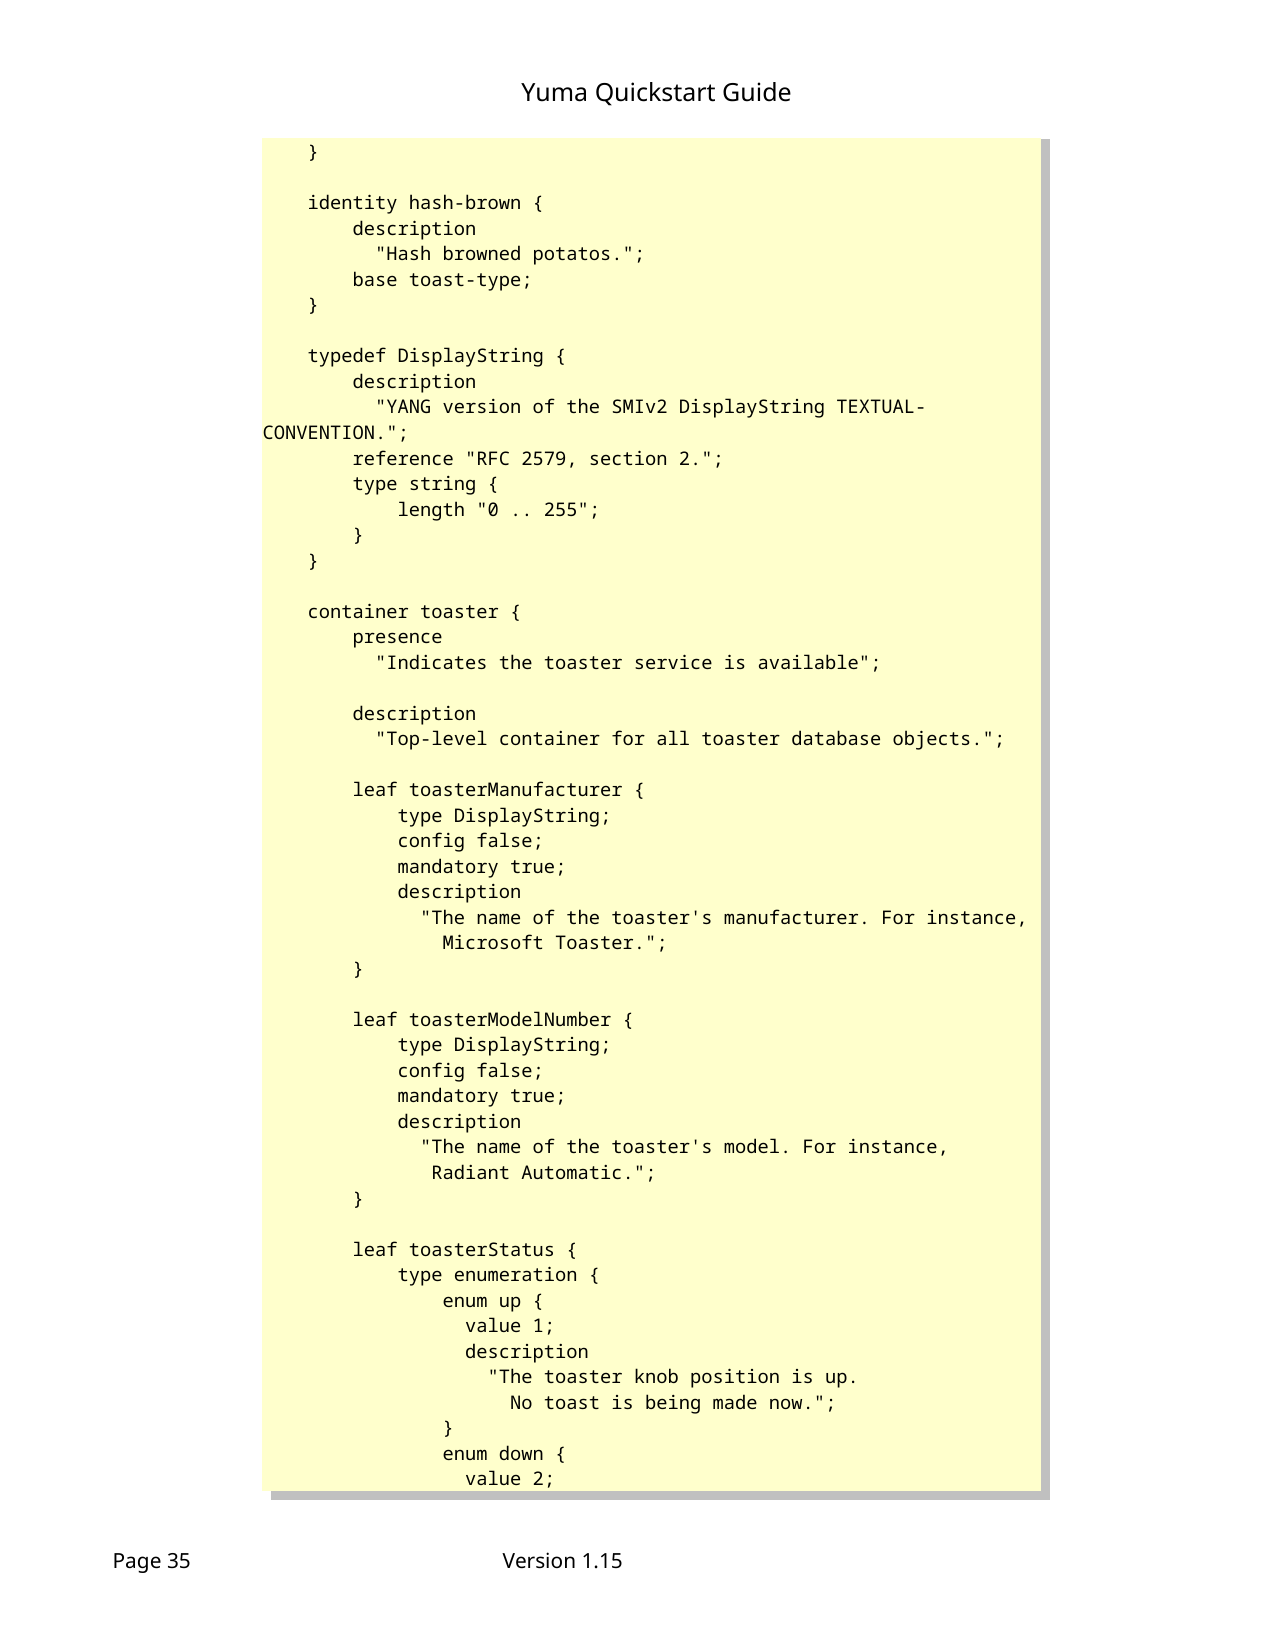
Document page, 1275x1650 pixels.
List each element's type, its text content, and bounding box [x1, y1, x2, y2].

text } [262, 1185, 1041, 1210]
text config false; [262, 828, 1041, 853]
text Radiant Automatic."; [262, 1159, 1041, 1185]
text description [262, 1108, 1041, 1134]
text mandatory true; [262, 853, 1041, 879]
text description [262, 1338, 1041, 1363]
text value 1; [262, 1312, 1041, 1338]
text typedef DisplayString { [262, 343, 1041, 368]
text description [262, 368, 1041, 394]
text leaf toasterManufacturer { [262, 777, 1041, 802]
text description [262, 700, 1041, 726]
text type DisplayString; [262, 1032, 1041, 1057]
text leaf toasterModelNumber { [262, 1006, 1041, 1032]
text } [262, 292, 1041, 317]
text } [262, 521, 1041, 547]
text "The name of the toaster's model. For instance, [262, 1134, 1041, 1159]
text } [262, 138, 1041, 164]
text description [262, 879, 1041, 904]
text type enumeration { [262, 1261, 1041, 1287]
text } [262, 547, 1041, 572]
text description [262, 215, 1041, 241]
text presence [262, 623, 1041, 649]
text "YANG version of the SMIv2 DisplayString TEXTUAL-CONVENTION."; [262, 394, 1041, 445]
text } [262, 955, 1041, 981]
text "Hash browned potatos."; [262, 241, 1041, 266]
text leaf toasterStatus { [262, 1236, 1041, 1261]
text "The toaster knob position is up. [262, 1363, 1041, 1389]
text type DisplayString; [262, 802, 1041, 828]
text config false; [262, 1057, 1041, 1083]
text Microsoft Toaster."; [262, 930, 1041, 955]
text container toaster { [262, 598, 1041, 623]
text No toast is being made now."; [262, 1389, 1041, 1414]
text type string { [262, 470, 1041, 496]
text "Indicates the toaster service is available"; [262, 649, 1041, 674]
text enum up { [262, 1287, 1041, 1312]
text "The name of the toaster's manufacturer. For instance, [262, 904, 1041, 930]
text } [262, 1414, 1041, 1440]
text mandatory true; [262, 1083, 1041, 1108]
text reference "RFC 2579, section 2."; [262, 445, 1041, 470]
text "Top-level container for all toaster database objects."; [262, 726, 1041, 751]
text length "0 .. 255"; [262, 496, 1041, 521]
text enum down { [262, 1440, 1041, 1466]
text identity hash-brown { [262, 189, 1041, 215]
text base toast-type; [262, 266, 1041, 292]
text value 2; [262, 1466, 1041, 1491]
